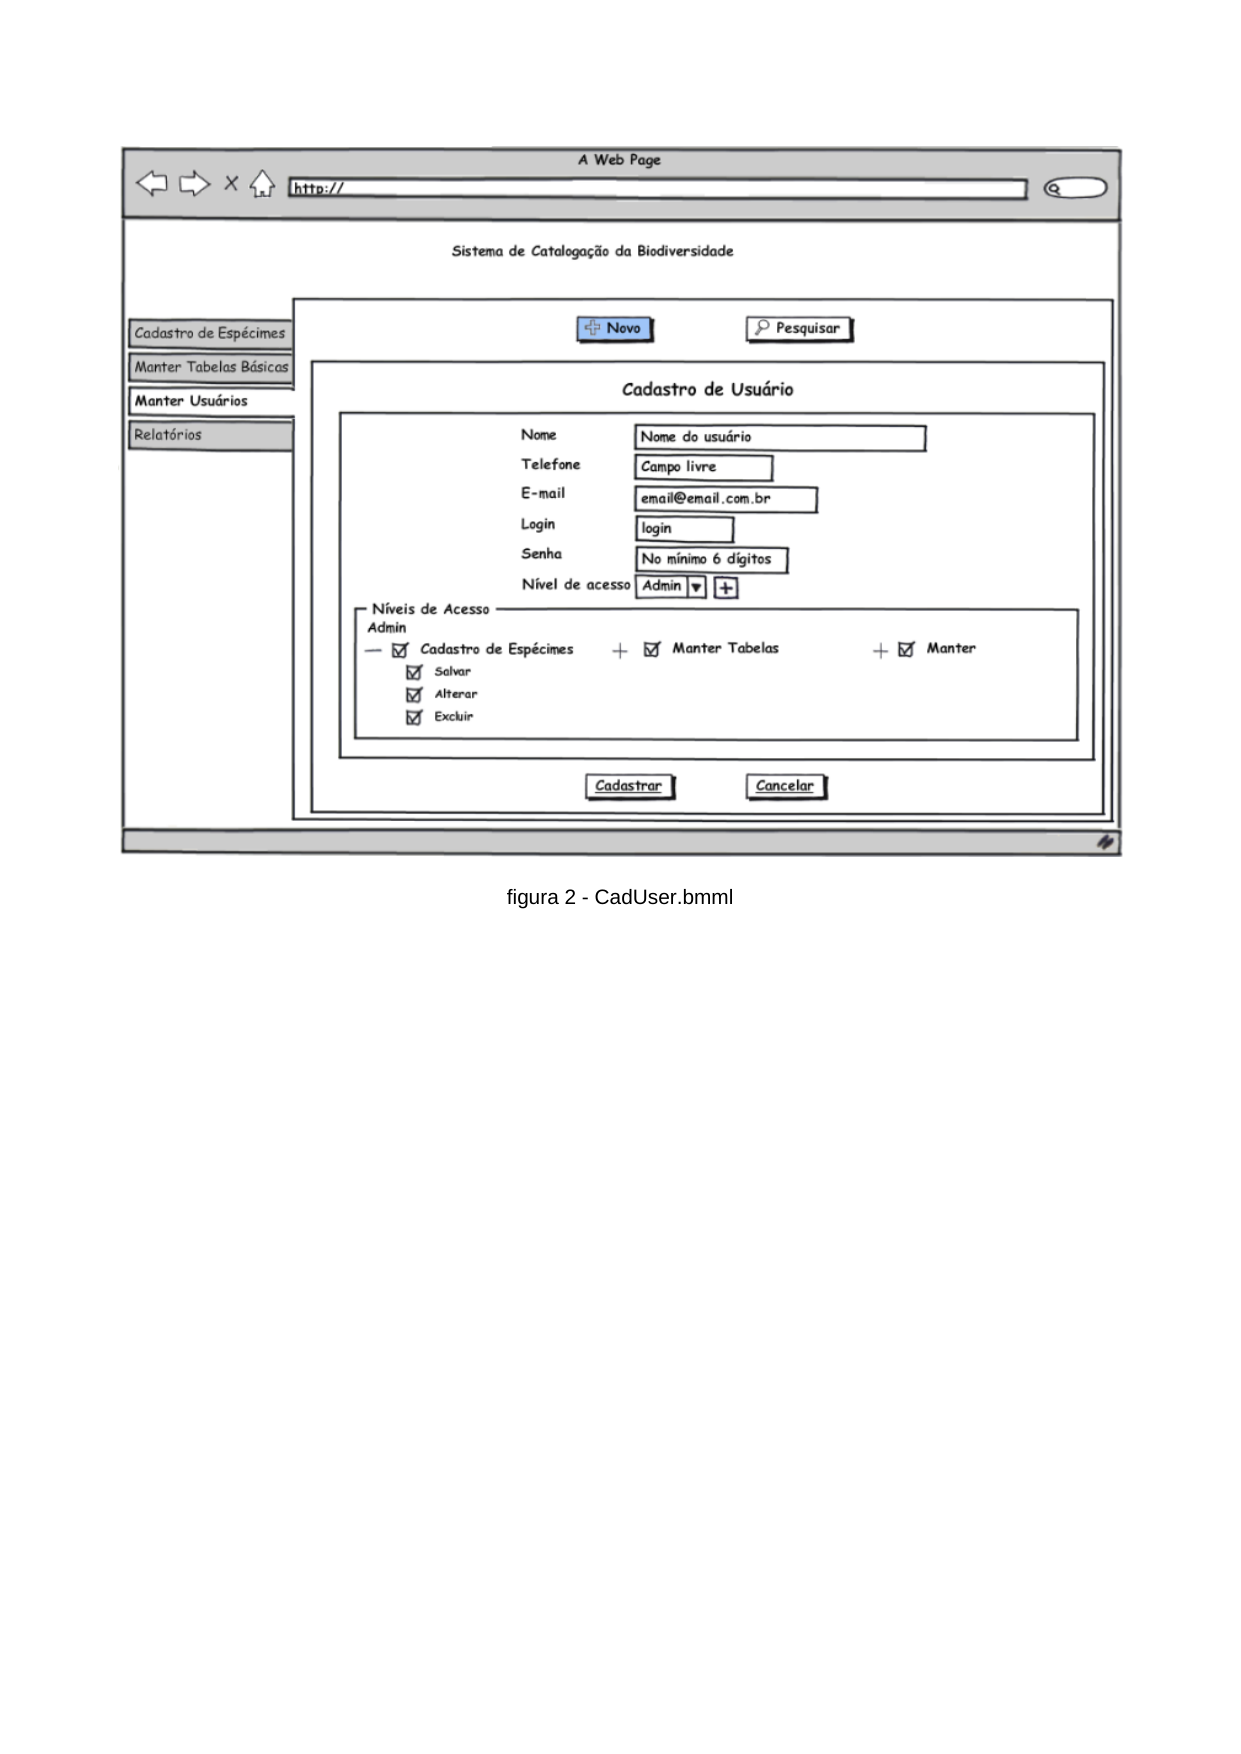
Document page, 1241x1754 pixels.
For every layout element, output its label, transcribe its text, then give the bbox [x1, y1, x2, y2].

text figura 2 - CadUser.bmml [118, 885, 1122, 909]
